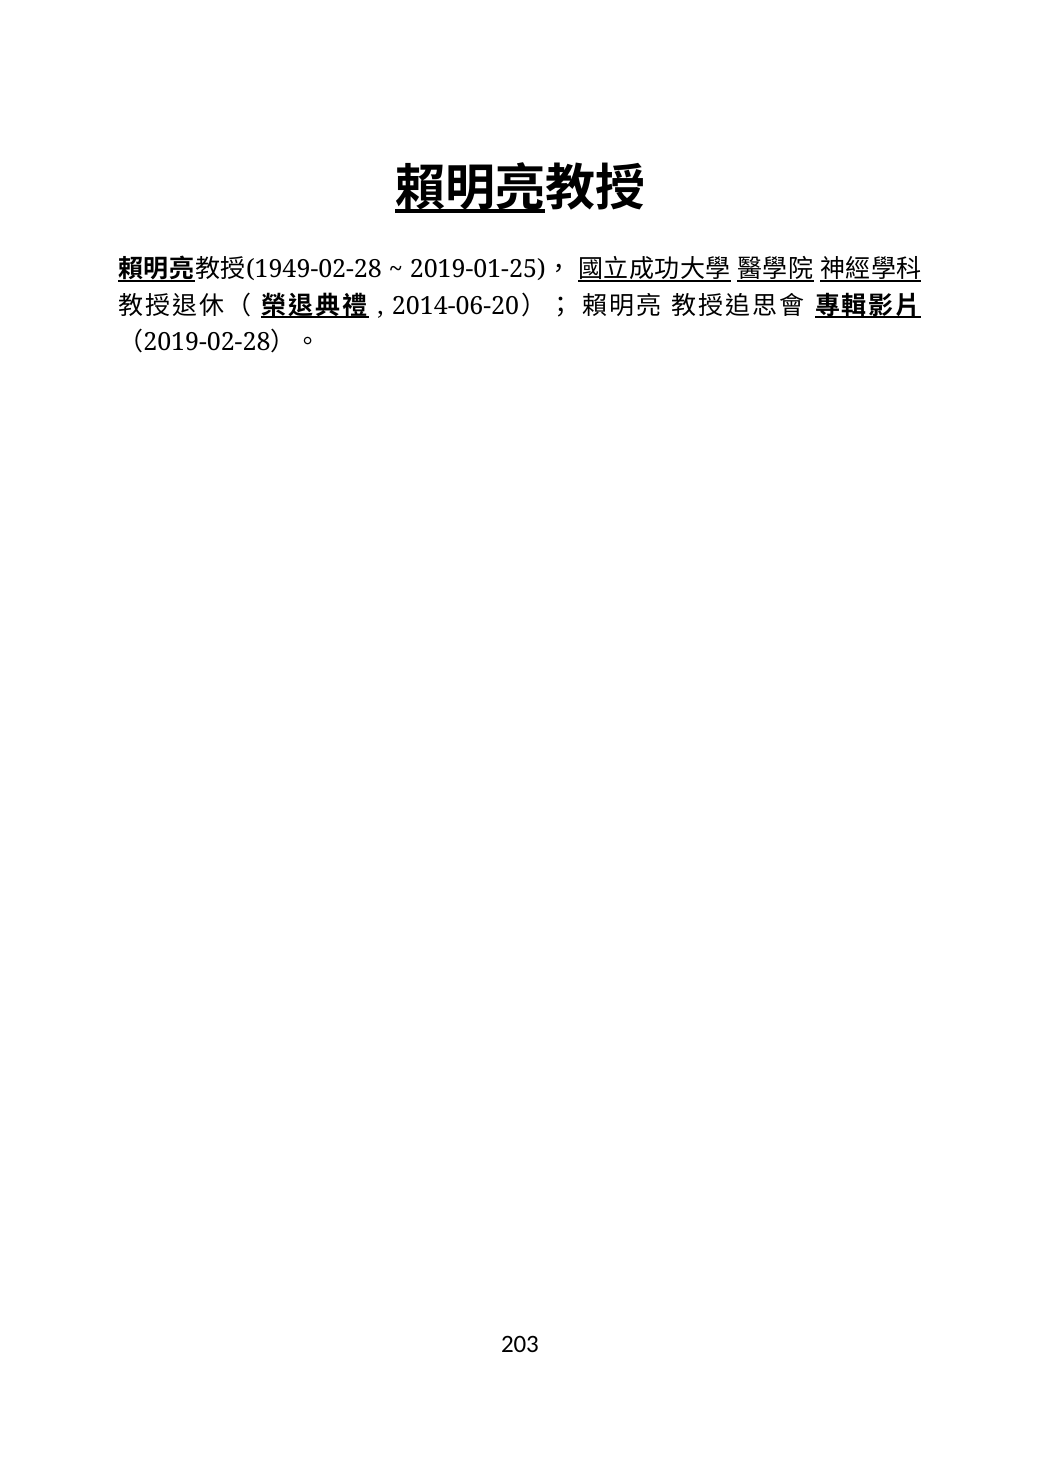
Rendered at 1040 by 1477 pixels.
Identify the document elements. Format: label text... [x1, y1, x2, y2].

text 賴明亮教授(1949-02-28 ~ 2019-01-25)， 國立成功大學 醫學院 神經學科 教授退休（ 榮退典禮 , 2014-06-20）； 賴明亮 教授追思會 專輯影片 （2019-02-28）。 [118, 249, 921, 358]
subtitle 賴明亮教授 [118, 147, 921, 220]
